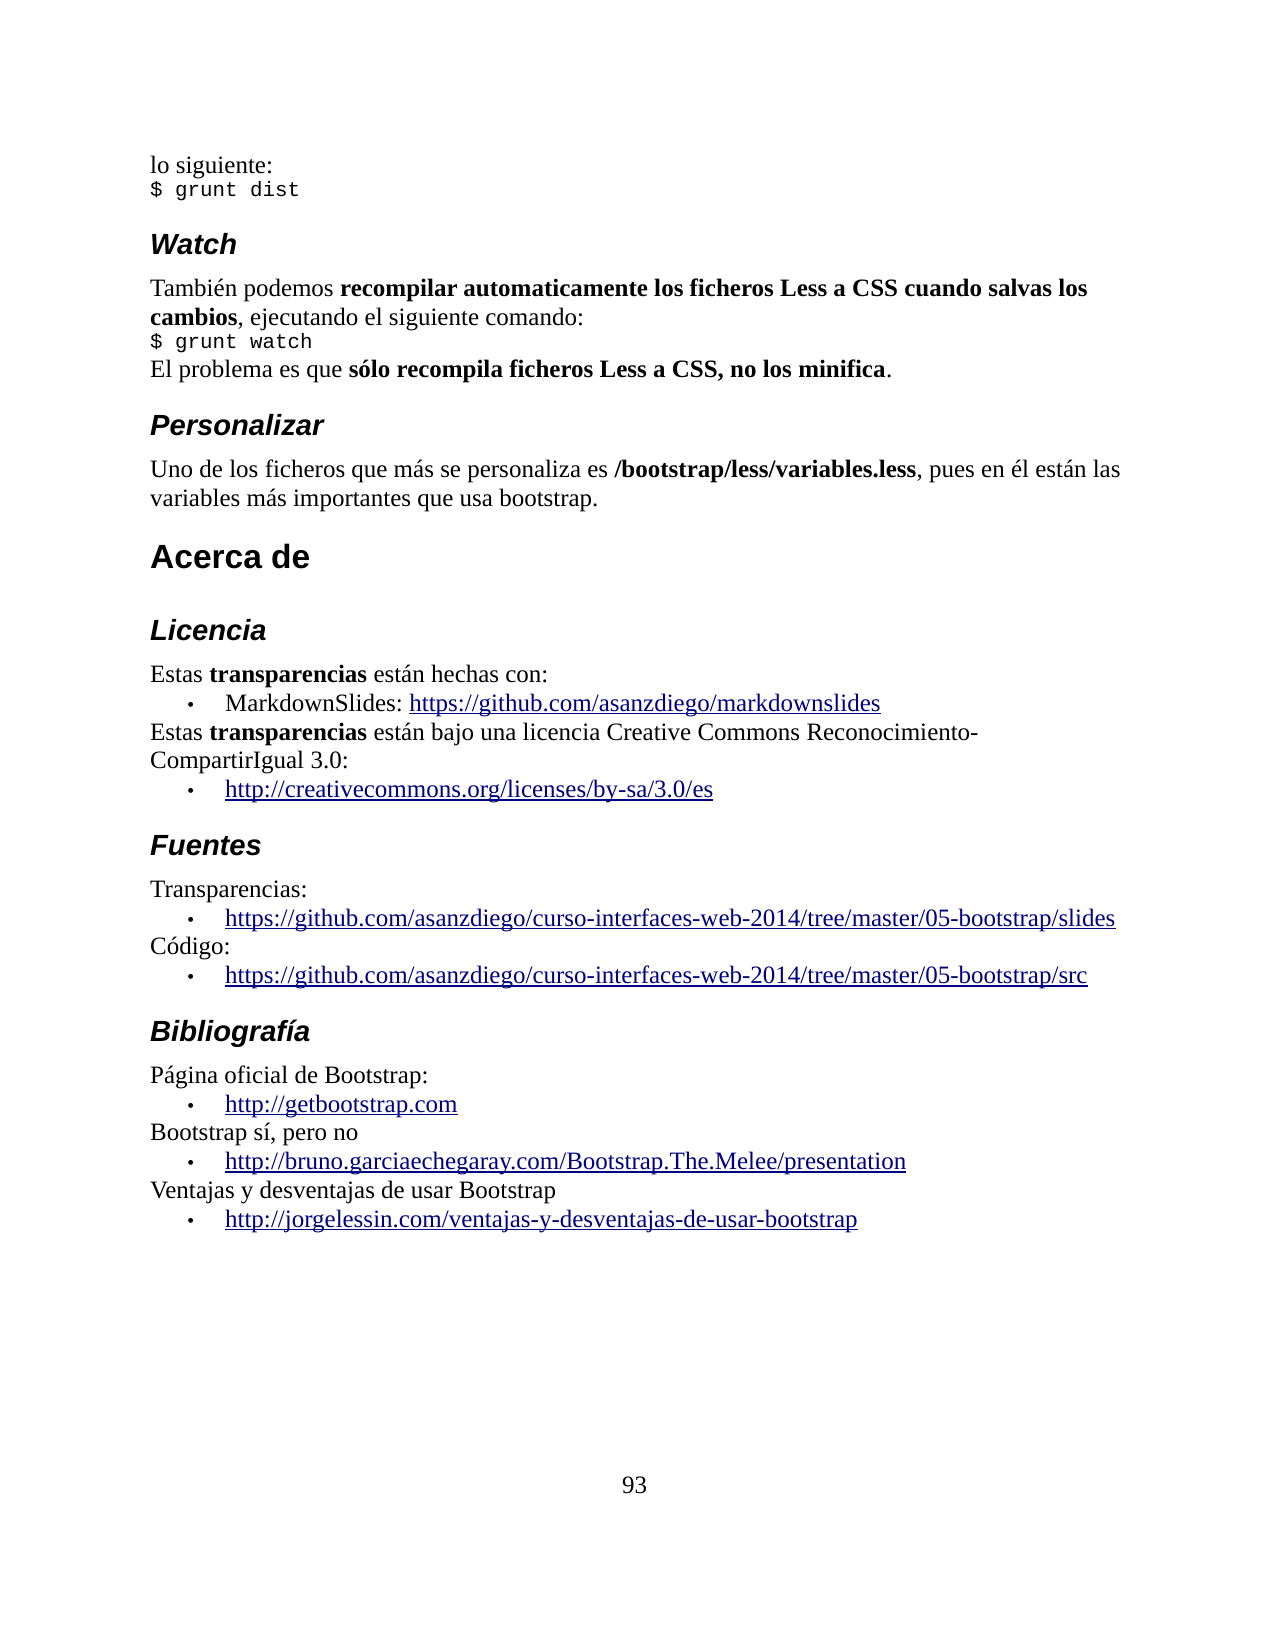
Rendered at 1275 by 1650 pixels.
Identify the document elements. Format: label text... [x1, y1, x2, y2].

list https://github.com/asanzdiego/curso-interfaces-web-2014/tree/master/05-bootstrap/slides [187, 903, 1125, 931]
subtitle Watch [150, 227, 1125, 261]
list https://github.com/asanzdiego/curso-interfaces-web-2014/tree/master/05-bootstrap/src [187, 960, 1125, 989]
list http://jorgelessin.com/ventajas-y-desventajas-de-usar-bootstrap [187, 1204, 1125, 1232]
list MarkdownSlides: https://github.com/asanzdiego/markdownslides [187, 688, 1125, 717]
text Estas transparencias están hechas con: [150, 659, 1125, 688]
text $ grunt watch [150, 331, 1125, 354]
text Uno de los ficheros que más se personaliza es /bootstrap/less/variables.less, pues en él están las variables más importantes que usa bootstrap. [150, 454, 1125, 512]
text El problema es que sólo recompila ficheros Less a CSS, no los minifica. [150, 354, 1125, 383]
text También podemos recompilar automaticamente los ficheros Less a CSS cuando salvas los cambios, ejecutando el siguiente comando: [150, 273, 1125, 331]
list http://getbootstrap.com [187, 1089, 1125, 1117]
list http://creativecommons.org/licenses/by-sa/3.0/es [187, 774, 1125, 803]
text Página oficial de Bootstrap: [150, 1060, 1125, 1089]
text Código: [150, 931, 1125, 960]
subtitle Licencia [150, 613, 1125, 647]
text Ventajas y desventajas de usar Bootstrap [150, 1175, 1125, 1204]
text lo siguiente: [150, 150, 1125, 179]
text Estas transparencias están bajo una licencia Creative Commons Reconocimiento-CompartirIgual 3.0: [150, 717, 1125, 774]
text Bootstrap sí, pero no [150, 1117, 1125, 1146]
text Transparencias: [150, 874, 1125, 903]
subtitle Acerca de [150, 537, 1125, 576]
list http://bruno.garciaechegaray.com/Bootstrap.The.Melee/presentation [187, 1146, 1125, 1175]
subtitle Bibliografía [150, 1014, 1125, 1047]
text $ grunt dist [150, 179, 1125, 202]
subtitle Personalizar [150, 408, 1125, 442]
subtitle Fuentes [150, 828, 1125, 861]
